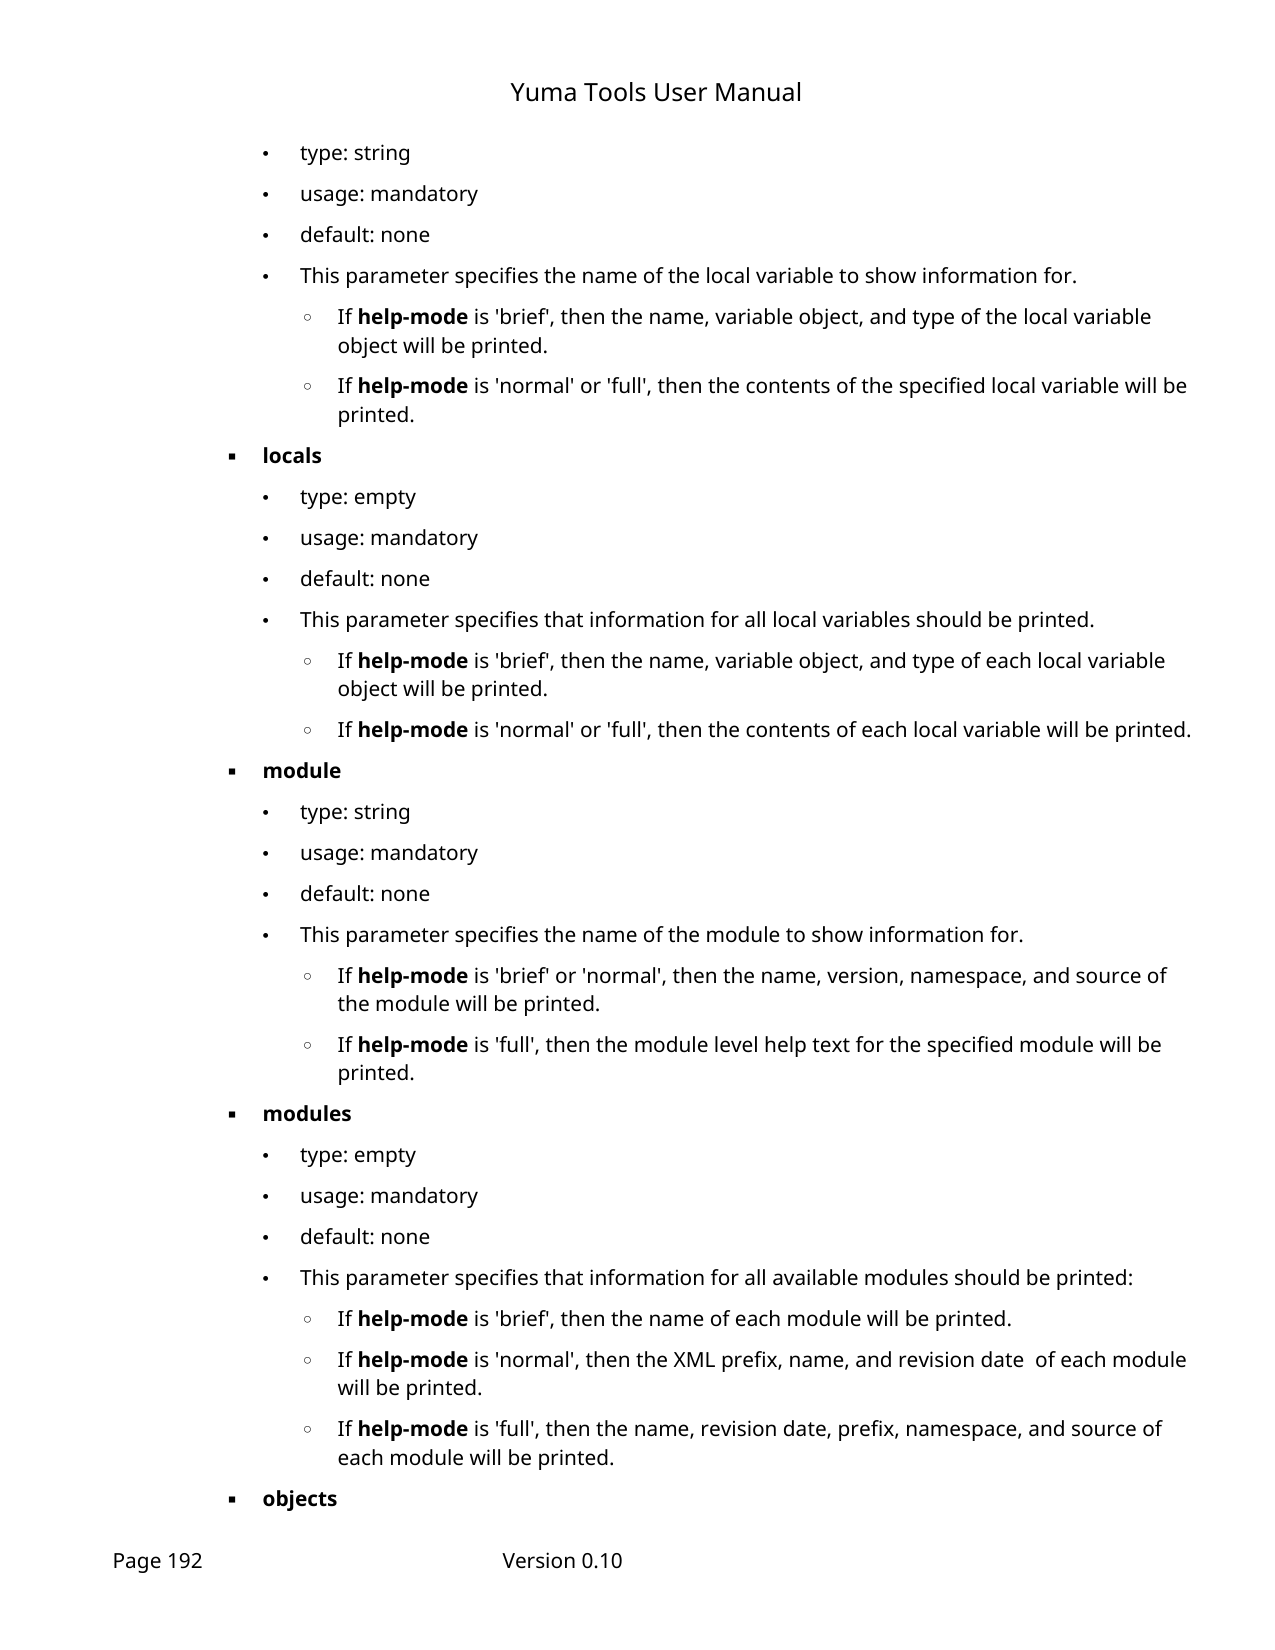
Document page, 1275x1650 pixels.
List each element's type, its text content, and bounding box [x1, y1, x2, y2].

list default: none [262, 564, 1200, 592]
list If help-mode is 'normal' or 'full', then the contents of each local variable will be printed. [300, 715, 1200, 743]
list usage: mandatory [262, 1181, 1200, 1210]
list This parameter specifies that information for all available modules should be printed: [262, 1263, 1200, 1292]
list If help-mode is 'brief', then the name of each module will be printed. [300, 1304, 1200, 1333]
list If help-mode is 'brief', then the name, variable object, and type of each local variable object will be printed. [300, 646, 1200, 703]
list This parameter specifies the name of the local variable to show information for. [262, 261, 1200, 290]
list locals [225, 441, 1200, 469]
list If help-mode is 'brief', then the name, variable object, and type of the local variable object will be printed. [300, 302, 1200, 359]
list If help-mode is 'normal' or 'full', then the contents of the specified local variable will be printed. [300, 372, 1200, 428]
list If help-mode is 'brief' or 'normal', then the name, version, namespace, and source of the module will be printed. [300, 961, 1200, 1018]
list usage: mandatory [262, 838, 1200, 866]
list If help-mode is 'normal', then the XML prefix, name, and revision date of each module will be printed. [300, 1345, 1200, 1402]
list type: string [262, 138, 1200, 167]
list module [225, 756, 1200, 784]
list type: string [262, 797, 1200, 825]
list modules [225, 1099, 1200, 1128]
list usage: mandatory [262, 179, 1200, 208]
list default: none [262, 1222, 1200, 1251]
list This parameter specifies the name of the module to show information for. [262, 920, 1200, 948]
list If help-mode is 'full', then the name, revision date, prefix, namespace, and source of each module will be printed. [300, 1414, 1200, 1471]
list default: none [262, 220, 1200, 249]
list type: empty [262, 482, 1200, 510]
list objects [225, 1484, 1200, 1512]
list If help-mode is 'full', then the module level help text for the specified module will be printed. [300, 1030, 1200, 1087]
list type: empty [262, 1140, 1200, 1169]
list This parameter specifies that information for all local variables should be printed. [262, 605, 1200, 633]
list default: none [262, 879, 1200, 907]
list usage: mandatory [262, 523, 1200, 551]
